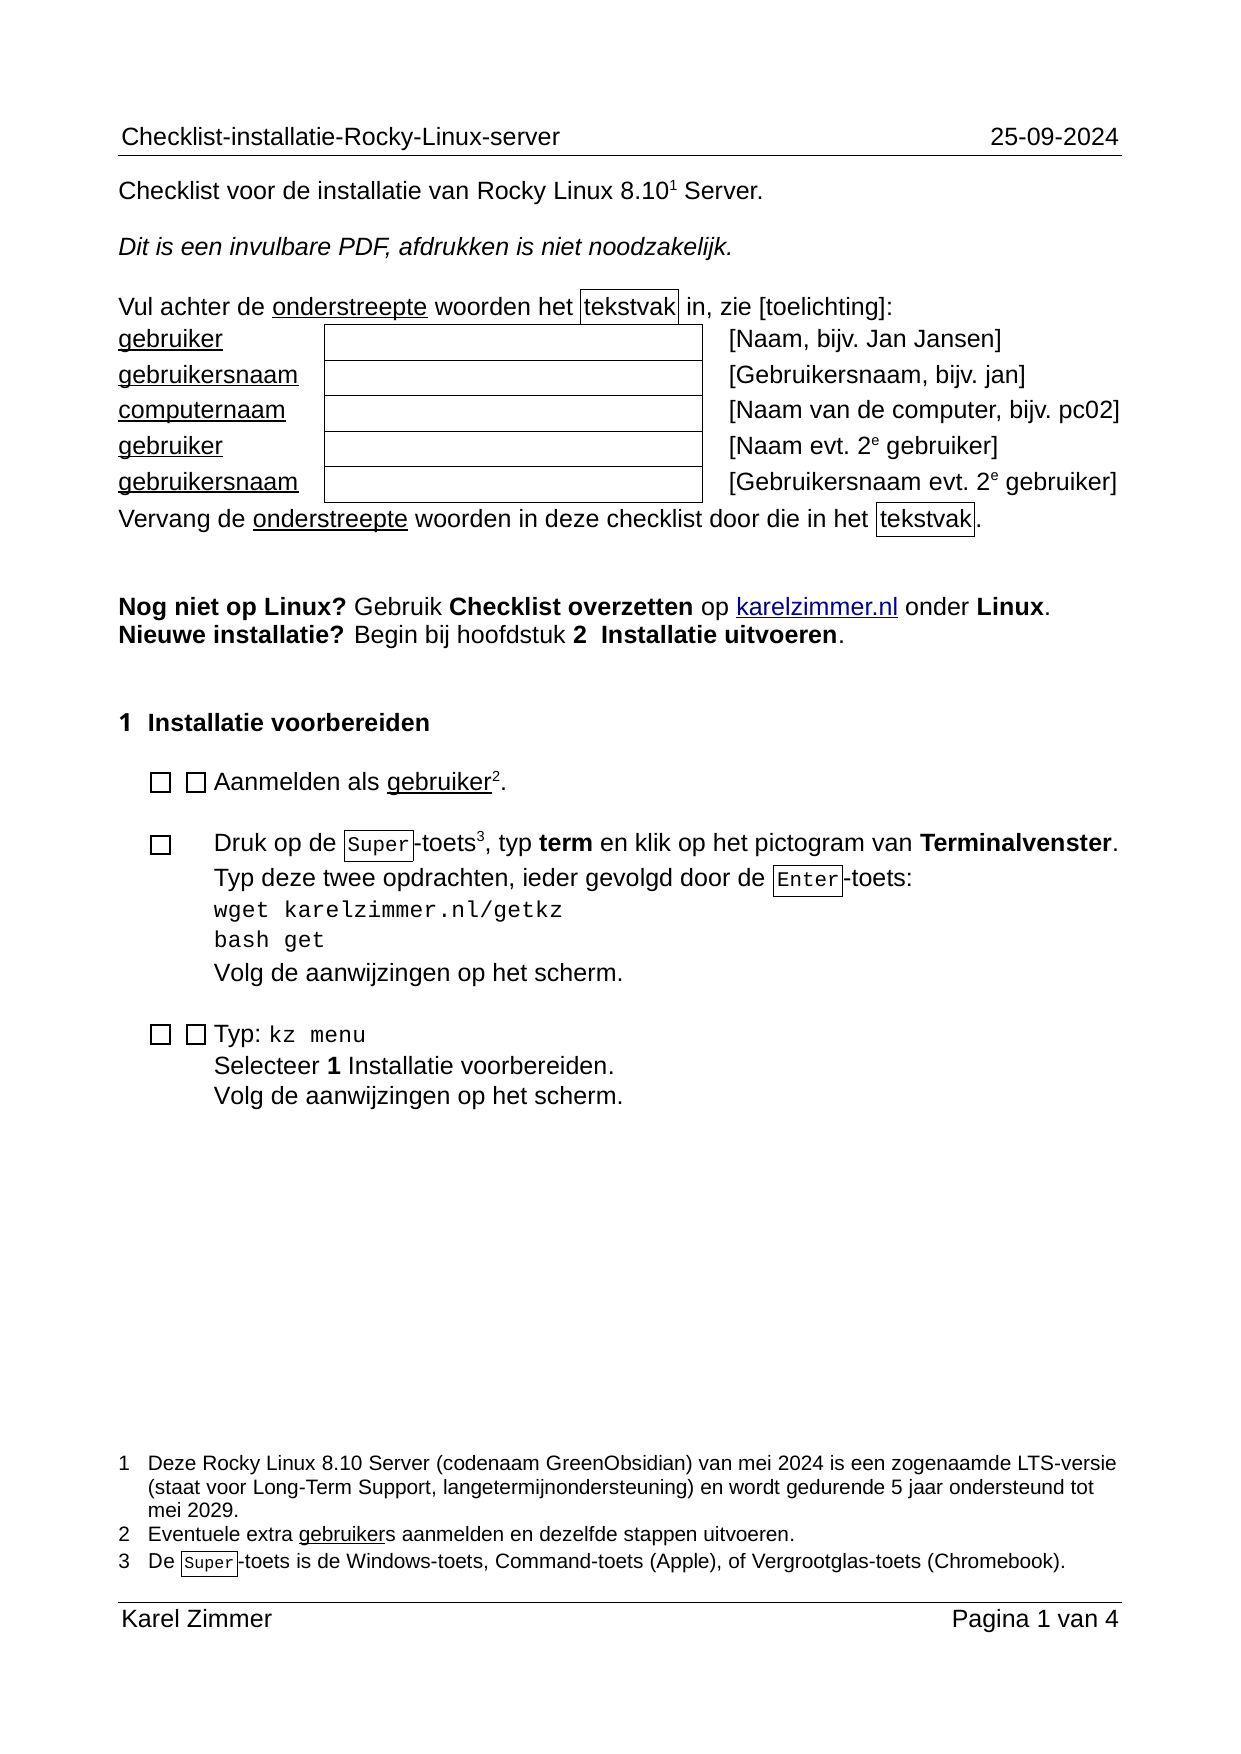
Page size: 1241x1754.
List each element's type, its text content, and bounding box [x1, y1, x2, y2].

table_cell [177, 897, 213, 928]
table_cell [118, 928, 142, 958]
text Vervang de ONDERSTREEPTE woorden in deze checklist door die in het [118, 502, 876, 537]
table_cell [118, 958, 142, 988]
text [Naam, bijv. Jan Jansen] [703, 324, 1122, 360]
table_cell Typ deze twee opdrachten, ieder gevolgd door de Enter-toets: [213, 863, 1122, 897]
text [Naam evt. 2e gebruiker] [703, 431, 1122, 466]
table_cell [177, 928, 213, 958]
table_cell [118, 863, 142, 897]
text GEBRUIKER [118, 431, 324, 466]
text Nieuwe installatie? Begin bij hoofdstuk 2 Installatie uitvoeren. [118, 621, 1122, 649]
table_header Aanmelden als gebruiker. [213, 767, 1122, 797]
table_cell [142, 958, 177, 988]
table_cell [142, 1019, 177, 1050]
text Deze Rocky Linux 8.10 Server (codenaam GreenObsidian) van mei 2024 is een zogenaamde LTS-versie (staat voor Long-Term Support, langetermijnondersteuning) en wordt gedurende 5 jaar ondersteund tot mei 2029. [118, 1452, 1122, 1522]
table_cell [142, 988, 177, 1018]
text Vul achter de ONDERSTREEPTE woorden het [118, 289, 580, 324]
table_cell [142, 928, 177, 958]
table_cell [142, 897, 177, 928]
table_cell [177, 863, 213, 897]
text Nog niet op Linux? Gebruik Checklist overzetten op karelzimmer.nl onder Linux. [118, 593, 1122, 621]
table_cell [177, 828, 213, 862]
text . [975, 502, 1122, 537]
text GEBRUIKER [118, 324, 324, 360]
table_header [118, 767, 142, 797]
table_cell Volg de aanwijzingen op het scherm. [213, 1081, 1122, 1111]
text GEBRUIKERSNaaM [118, 466, 324, 502]
table_cell [213, 798, 1122, 828]
table_cell [177, 958, 213, 988]
table_cell Selecteer 1 Installatie voorbereiden. [213, 1050, 1122, 1081]
table_cell [118, 988, 142, 1018]
table_cell [142, 863, 177, 897]
text in, zie [toelichting]: [679, 289, 1122, 324]
text Checklist voor de installatie van Rocky Linux 8.10 Server. [118, 177, 1122, 205]
table_cell [177, 1019, 213, 1050]
list Installatie voorbereiden [118, 705, 1122, 739]
text Dit is een invulbare PDF, afdrukken is niet noodzakelijk. [118, 233, 1122, 261]
table_cell [177, 1050, 213, 1081]
text tekstvak [581, 290, 678, 324]
text COMPUTERNAAM [118, 395, 324, 431]
table_cell Typ: kz menu [213, 1019, 1122, 1050]
table_cell bash get [213, 928, 1122, 958]
table_cell [213, 988, 1122, 1018]
table_cell Druk op de Super-toets, typ term en klik op het pictogram van Terminalvenster. [213, 828, 1122, 862]
table_cell [142, 1081, 177, 1111]
table_cell [142, 828, 177, 862]
table_cell Volg de aanwijzingen op het scherm. [213, 958, 1122, 988]
table_header [177, 767, 213, 797]
text tekstvak [877, 503, 974, 536]
table_cell [177, 798, 213, 828]
table_cell [118, 828, 142, 862]
table_cell [118, 798, 142, 828]
table_header [142, 767, 177, 797]
table_cell [142, 1050, 177, 1081]
text [Naam van de computer, bijv. pc02] [703, 395, 1122, 431]
table_cell [177, 1081, 213, 1111]
table_cell [118, 1019, 142, 1050]
table_cell [177, 988, 213, 1018]
table_cell [118, 897, 142, 928]
table_cell [118, 1081, 142, 1111]
text [Gebruikersnaam, bijv. jan] [703, 360, 1122, 395]
text gebruikersnaam [118, 360, 324, 395]
table_cell [118, 1050, 142, 1081]
table_cell wget karelzimmer.nl/getkz [213, 897, 1122, 928]
table_cell [142, 798, 177, 828]
text [Gebruikersnaam evt. 2e gebruiker] [703, 466, 1122, 502]
